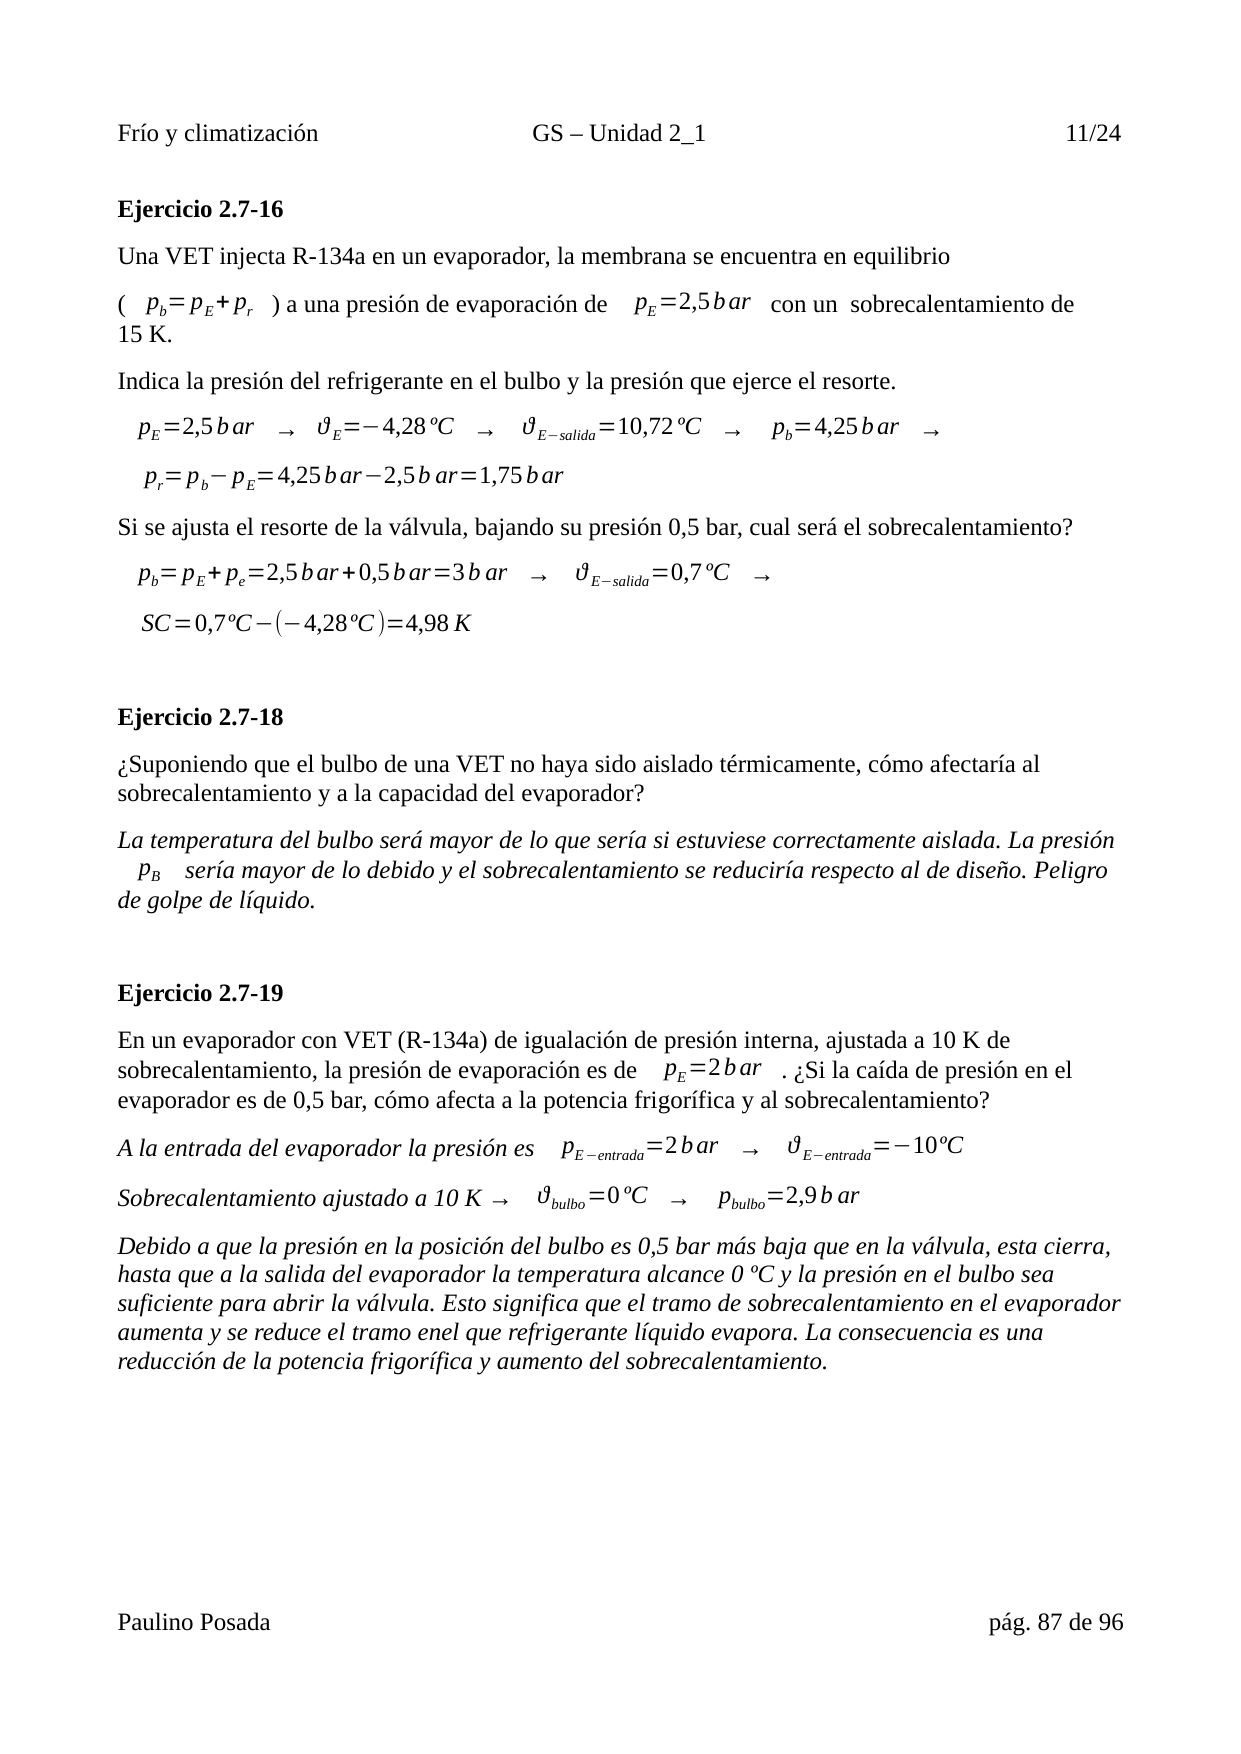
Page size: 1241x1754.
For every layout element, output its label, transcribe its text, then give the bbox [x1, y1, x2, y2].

text Indica la presión del refrigerante en el bulbo y la presión que ejerce el resorte. [117, 366, 1123, 395]
text Sobrecalentamiento ajustado a 10 K → → [117, 1181, 1123, 1213]
text Ejercicio 2.7-19 [117, 978, 1123, 1007]
text → → [117, 558, 1123, 590]
text Una VET injecta R-134a en un evaporador, la membrana se encuentra en equilibrio [117, 241, 1123, 270]
text ¿Suponiendo que el bulbo de una VET no haya sido aislado térmicamente, cómo afectaría al sobrecalentamiento y a la capacidad del evaporador? [117, 749, 1123, 807]
text A la entrada del evaporador la presión es → [117, 1132, 1123, 1163]
text () a una presión de evaporación de con un sobrecalentamiento de 15 K. [117, 288, 1123, 348]
text Debido a que la presión en la posición del bulbo es 0,5 bar más baja que en la válvula, esta cierra, hasta que a la salida del evaporador la temperatura alcance 0 ºC y la presión en el bulbo sea suficiente para abrir la válvula. Esto significa que el tramo de sobrecalentamiento en el evaporador aumenta y se reduce el tramo enel que refrigerante líquido evapora. La consecuencia es una reducción de la potencia frigorífica y aumento del sobrecalentamiento. [117, 1231, 1123, 1374]
text La temperatura del bulbo será mayor de lo que sería si estuviese correctamente aislada. La presión sería mayor de lo debido y el sobrecalentamiento se reduciría respecto al de diseño. Peligro de golpe de líquido. [117, 825, 1123, 914]
text Si se ajusta el resorte de la válvula, bajando su presión 0,5 bar, cual será el sobrecalentamiento? [117, 512, 1123, 540]
text →→ → → [117, 413, 1123, 444]
text En un evaporador con VET (R-134a) de igualación de presión interna, ajustada a 10 K de sobrecalentamiento, la presión de evaporación es de . ¿Si la caída de presión en el evaporador es de 0,5 bar, cómo afecta a la potencia frigorífica y al sobrecalentamiento? [117, 1025, 1123, 1114]
text Ejercicio 2.7-16 [117, 194, 1123, 223]
text Ejercicio 2.7-18 [117, 702, 1123, 731]
